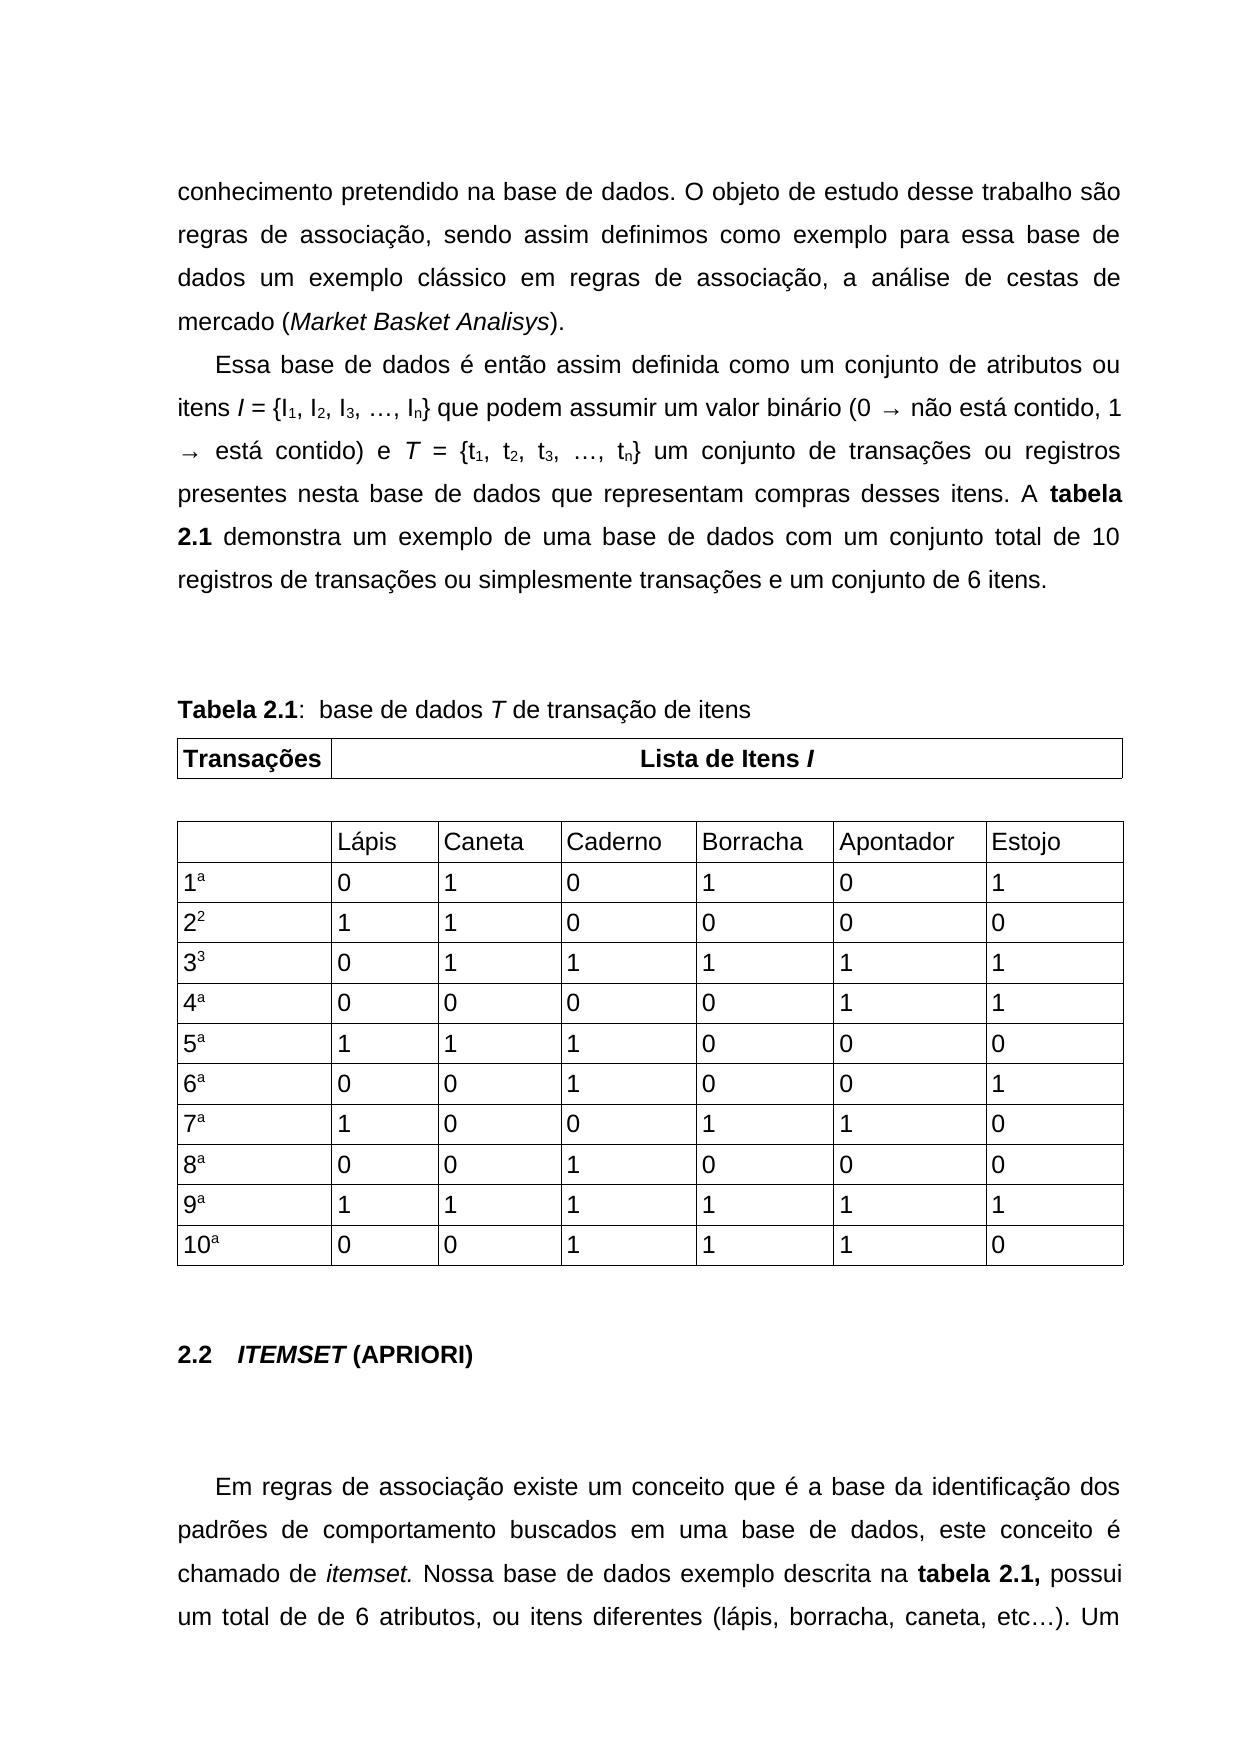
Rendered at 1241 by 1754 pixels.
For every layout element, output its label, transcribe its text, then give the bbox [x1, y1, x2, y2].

table_cell 0 [697, 1064, 833, 1103]
table_cell 0 [332, 863, 438, 902]
table_cell 1 [439, 863, 561, 902]
table_cell 1 [834, 1185, 986, 1224]
table_cell 0 [987, 1145, 1123, 1184]
table_cell 0 [834, 1064, 986, 1103]
table_cell 1 [834, 984, 986, 1023]
table_cell 0 [987, 903, 1123, 942]
table_cell 1 [332, 1024, 438, 1063]
table_cell 1 [987, 1185, 1123, 1224]
table_cell 1 [439, 1024, 561, 1063]
table_cell 0 [562, 863, 696, 902]
table_cell 7a [178, 1105, 331, 1144]
table_cell 0 [697, 1145, 833, 1184]
table_cell 0 [332, 1064, 438, 1103]
table_cell 0 [834, 1024, 986, 1063]
table_header Caneta [439, 822, 561, 862]
table_cell 0 [697, 903, 833, 942]
subtitle ITEMSET (APRIORI) [177, 1340, 1122, 1369]
table_cell 5a [178, 1024, 331, 1063]
table_cell 0 [562, 1105, 696, 1144]
table_cell 0 [439, 1064, 561, 1103]
table_header Transações [178, 739, 331, 778]
table_cell 9a [178, 1185, 331, 1224]
table_cell 1 [987, 1064, 1123, 1103]
table_header Estojo [987, 822, 1123, 862]
table_cell 1 [697, 1105, 833, 1144]
table_cell 8a [178, 1145, 331, 1184]
table_cell 1 [332, 903, 438, 942]
table_cell 0 [987, 1226, 1123, 1265]
table_cell 1 [562, 943, 696, 983]
table_cell 1 [697, 943, 833, 983]
table_cell 1 [987, 984, 1123, 1023]
table_cell 1 [562, 1024, 696, 1063]
text conhecimento pretendido na base de dados. O objeto de estudo desse trabalho são regras de associação, sendo assim definimos como exemplo para essa base de dados um exemplo clássico em regras de associação, a análise de cestas de mercado (Market Basket Analisys). [177, 177, 1122, 335]
table_header Lista de Itens I [332, 739, 1122, 778]
table_cell 0 [439, 984, 561, 1023]
text Essa base de dados é então assim definida como um conjunto de atributos ou itens I = {I1, I2, I3, …, In} que podem assumir um valor binário (0 → não está contido, 1 → está contido) e T = {t1, t2, t3, …, tn} um conjunto de transações ou registros presentes nesta base de dados que representam compras desses itens. A tabela 2.1 demonstra um exemplo de uma base de dados com um conjunto total de 10 registros de transações ou simplesmente transações e um conjunto de 6 itens. [177, 350, 1122, 594]
table_cell 1 [987, 943, 1123, 983]
table_cell 1 [439, 943, 561, 983]
table_cell 1 [332, 1105, 438, 1144]
table_cell 1 [562, 1185, 696, 1224]
table_cell 1 [562, 1064, 696, 1103]
table_header Caderno [562, 822, 696, 862]
table_cell 0 [332, 984, 438, 1023]
table_cell 1 [697, 863, 833, 902]
table_cell 1 [439, 903, 561, 942]
table_cell 0 [562, 903, 696, 942]
table_cell 1 [439, 1185, 561, 1224]
table_cell 0 [834, 863, 986, 902]
table_cell 0 [332, 1145, 438, 1184]
text Em regras de associação existe um conceito que é a base da identificação dos padrões de comportamento buscados em uma base de dados, este conceito é chamado de itemset. Nossa base de dados exemplo descrita na tabela 2.1, possui um total de de 6 atributos, ou itens diferentes (lápis, borracha, caneta, etc…). Um [177, 1472, 1122, 1631]
table_cell 1 [562, 1145, 696, 1184]
table_cell 0 [439, 1226, 561, 1265]
table_cell 33 [178, 943, 331, 983]
table_cell 0 [697, 1024, 833, 1063]
table_cell 1 [834, 1226, 986, 1265]
table_cell 0 [987, 1024, 1123, 1063]
text Tabela 2.1: base de dados T de transação de itens [177, 695, 1122, 723]
table_cell 10a [178, 1226, 331, 1265]
table_cell 1 [834, 1105, 986, 1144]
table_cell 1 [332, 1185, 438, 1224]
table_cell 0 [834, 1145, 986, 1184]
table_cell 1 [697, 1226, 833, 1265]
table_cell 0 [697, 984, 833, 1023]
table_cell 1 [987, 863, 1123, 902]
table_cell 6a [178, 1064, 331, 1103]
table_cell 1 [834, 943, 986, 983]
table_cell 0 [834, 903, 986, 942]
table_header [178, 822, 331, 862]
table_cell 0 [332, 1226, 438, 1265]
table_cell 1 [697, 1185, 833, 1224]
table_cell 1 [562, 1226, 696, 1265]
table_cell 0 [439, 1105, 561, 1144]
table_header Borracha [697, 822, 833, 862]
table_cell 22 [178, 903, 331, 942]
table_cell 0 [562, 984, 696, 1023]
table_cell 0 [332, 943, 438, 983]
table_cell 4a [178, 984, 331, 1023]
table_cell 0 [439, 1145, 561, 1184]
table_header Apontador [834, 822, 986, 862]
table_cell 0 [987, 1105, 1123, 1144]
table_cell 1a [178, 863, 331, 902]
table_header Lápis [332, 822, 438, 862]
